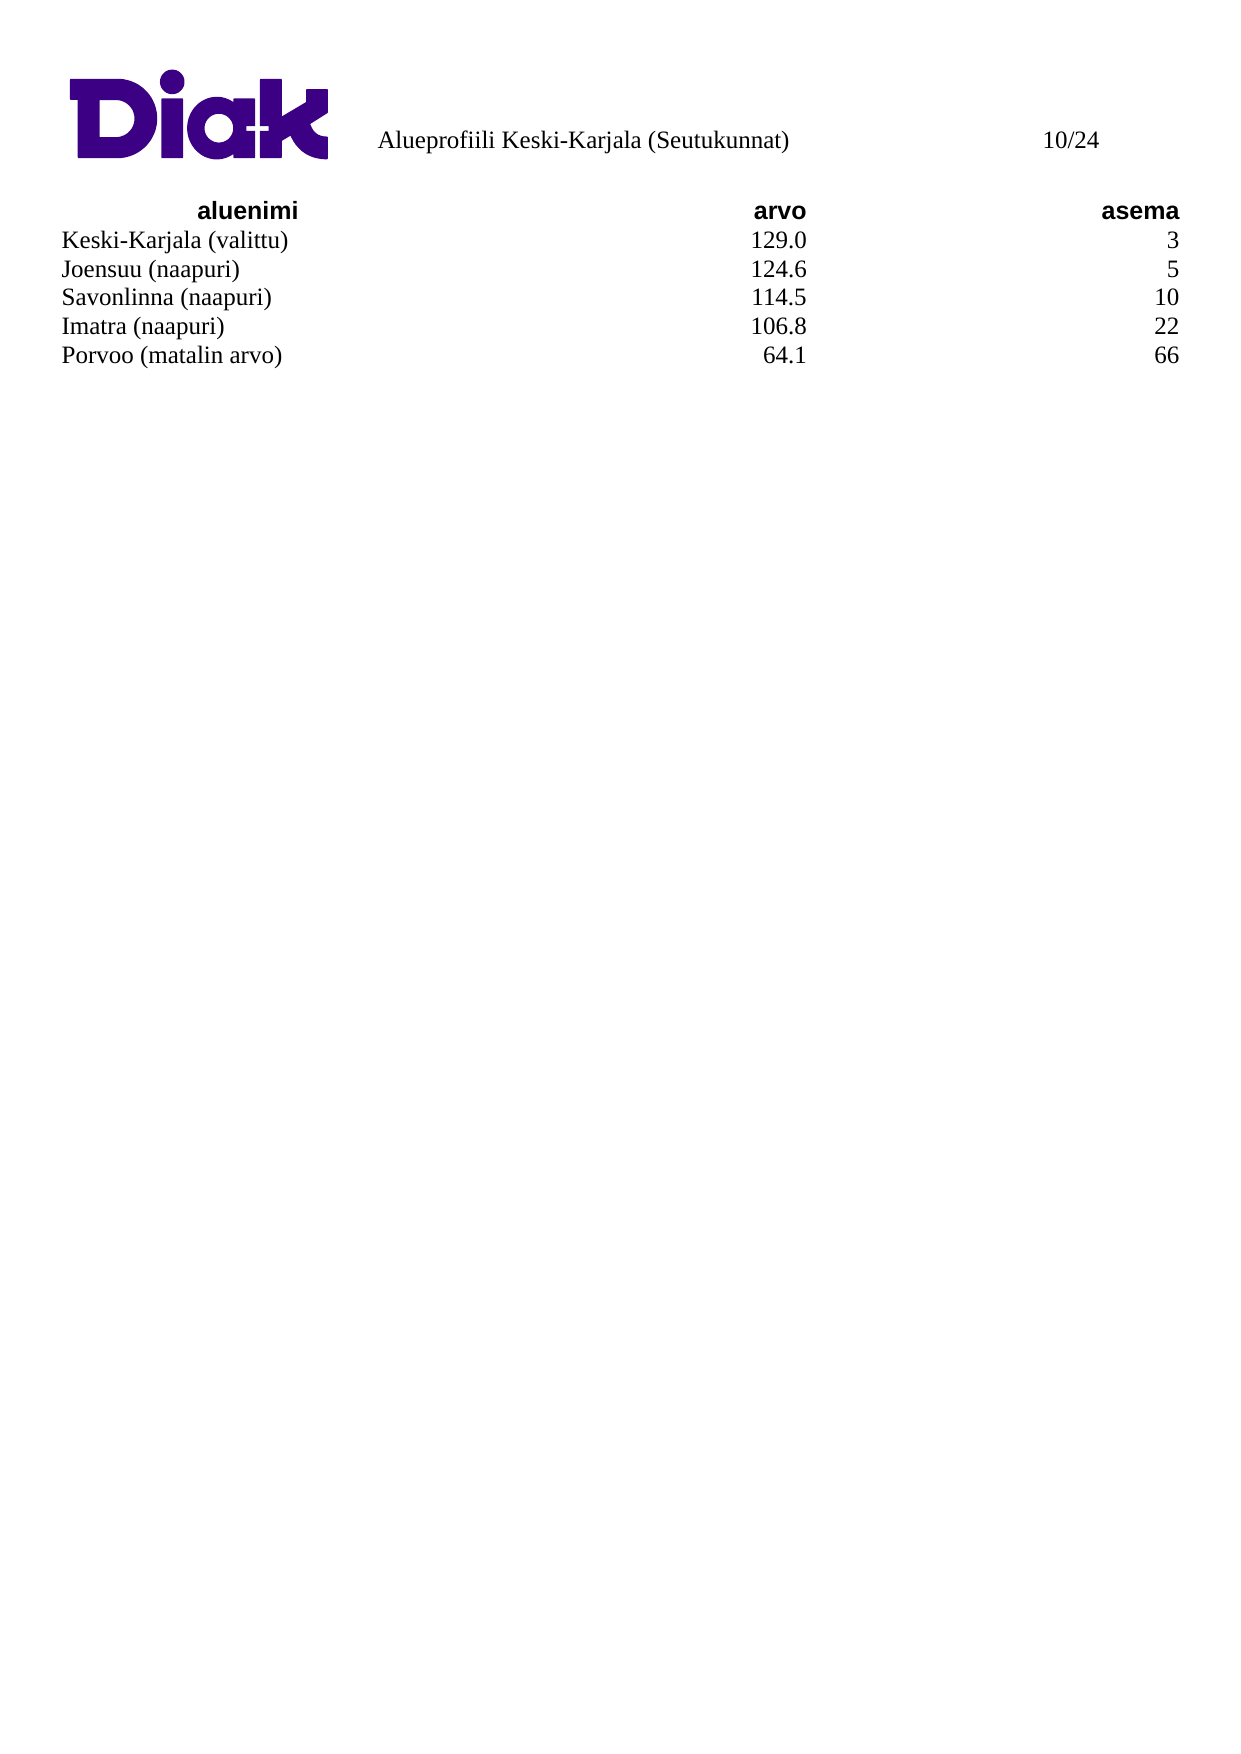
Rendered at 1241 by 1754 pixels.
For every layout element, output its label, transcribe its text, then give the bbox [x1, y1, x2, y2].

table_cell 5 [806, 254, 1179, 282]
table_cell Imatra (naapuri) [61, 311, 434, 340]
table_cell 10 [806, 283, 1179, 311]
table_cell 64.1 [434, 340, 806, 369]
table_header arvo [434, 196, 806, 225]
table_cell Joensuu (naapuri) [61, 254, 434, 282]
table_cell 106.8 [434, 311, 806, 340]
table_cell Keski-Karjala (valittu) [61, 225, 434, 254]
table_header aluenimi [61, 196, 434, 225]
table_cell Porvoo (matalin arvo) [61, 340, 434, 369]
table_cell 66 [806, 340, 1179, 369]
table_cell 124.6 [434, 254, 806, 282]
table_cell Savonlinna (naapuri) [61, 283, 434, 311]
table_cell 129.0 [434, 225, 806, 254]
table_header asema [806, 196, 1179, 225]
table_cell 3 [806, 225, 1179, 254]
table_cell 114.5 [434, 283, 806, 311]
table_cell 22 [806, 311, 1179, 340]
